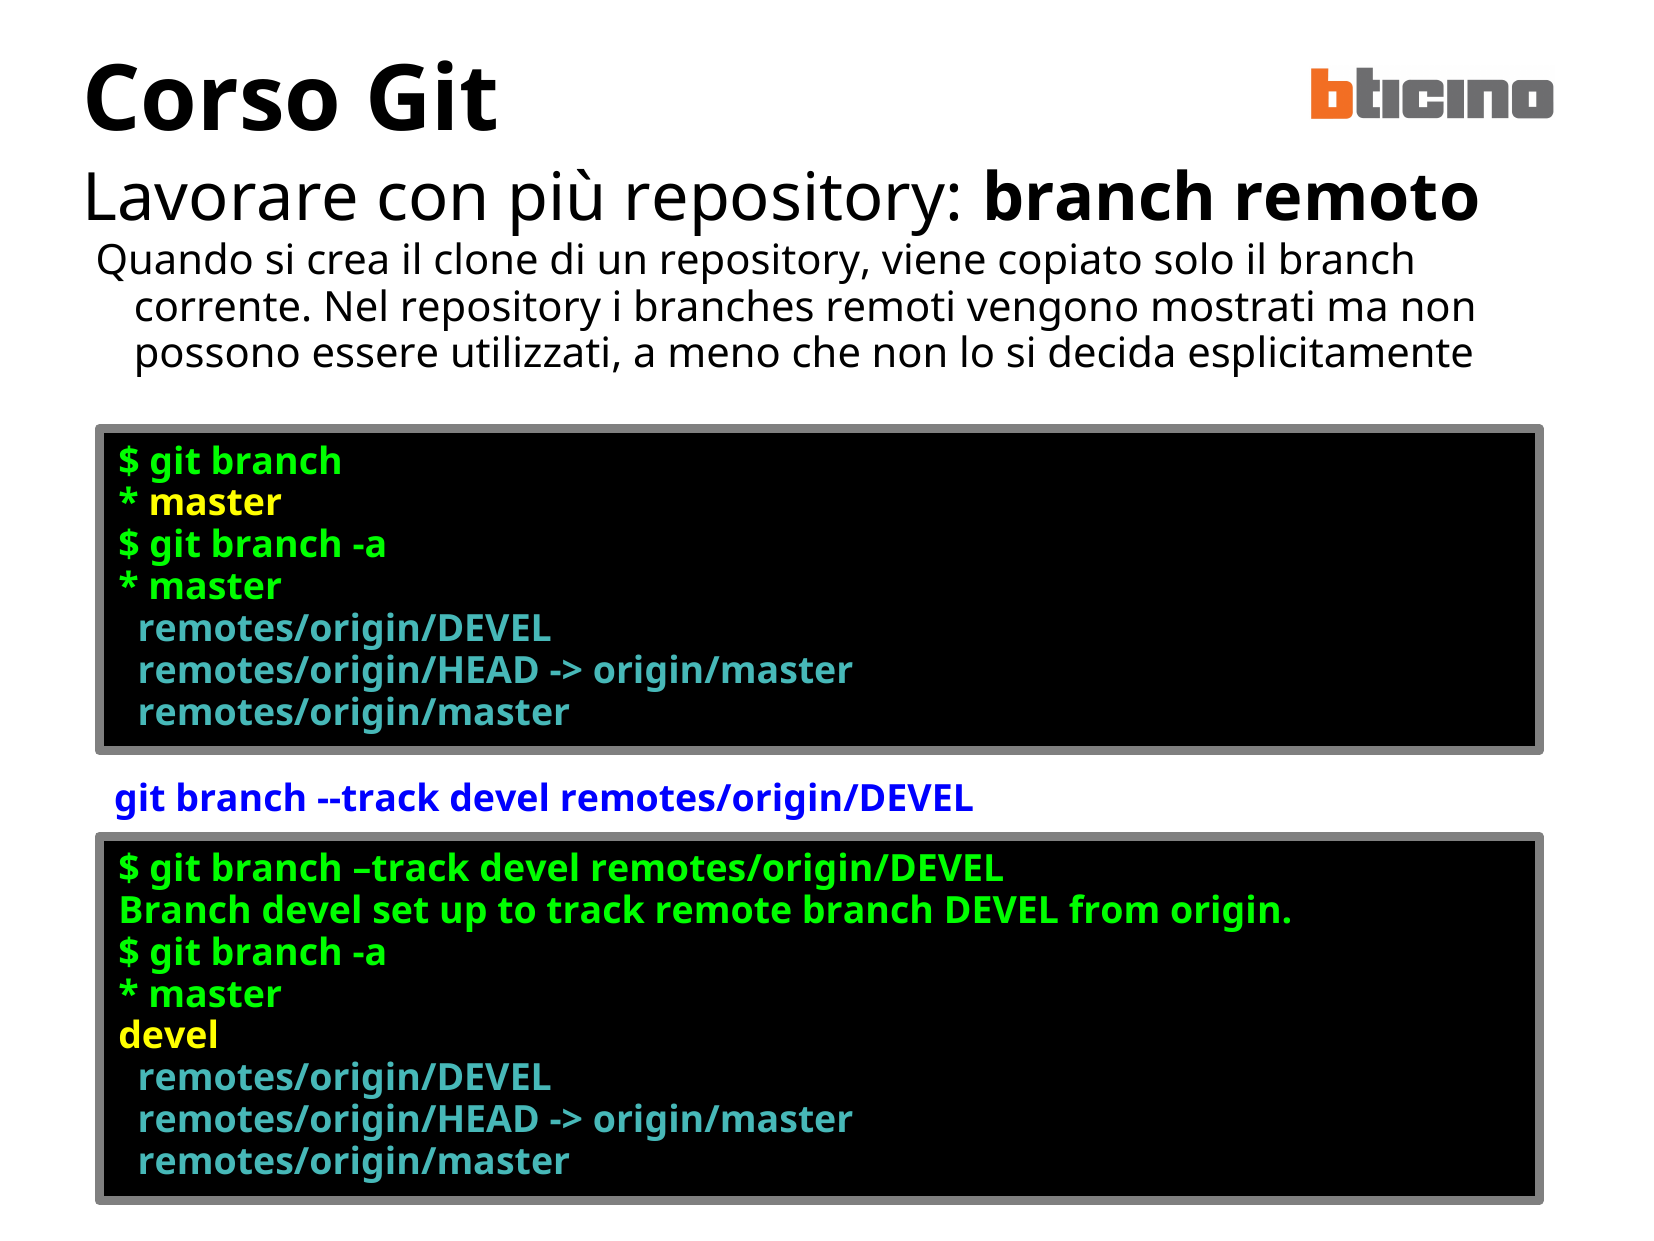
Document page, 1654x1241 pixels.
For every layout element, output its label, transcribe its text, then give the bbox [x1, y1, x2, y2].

list Quando si crea il clone di un repository, viene copiato solo il branch corrente. Nel repository i branches remoti vengono mostrati ma non possono essere utilizzati, a meno che non lo si decida esplicitamente [82, 233, 1561, 409]
title Corso Git [82, 48, 1570, 151]
text_box $ git branch * master $ git branch -a * master remotes/origin/DEVEL remotes/origin/HEAD -> origin/master remotes/origin/master [99, 428, 1540, 751]
text_box $ git branch –track devel remotes/origin/DEVEL Branch devel set up to track remote branch DEVEL from origin. $ git branch -a * master devel remotes/origin/DEVEL remotes/origin/HEAD -> origin/master remotes/origin/master [99, 836, 1540, 1201]
list Lavorare con più repository: branch remoto [82, 156, 1561, 233]
text_box git branch --track devel remotes/origin/DEVEL [99, 770, 1531, 828]
